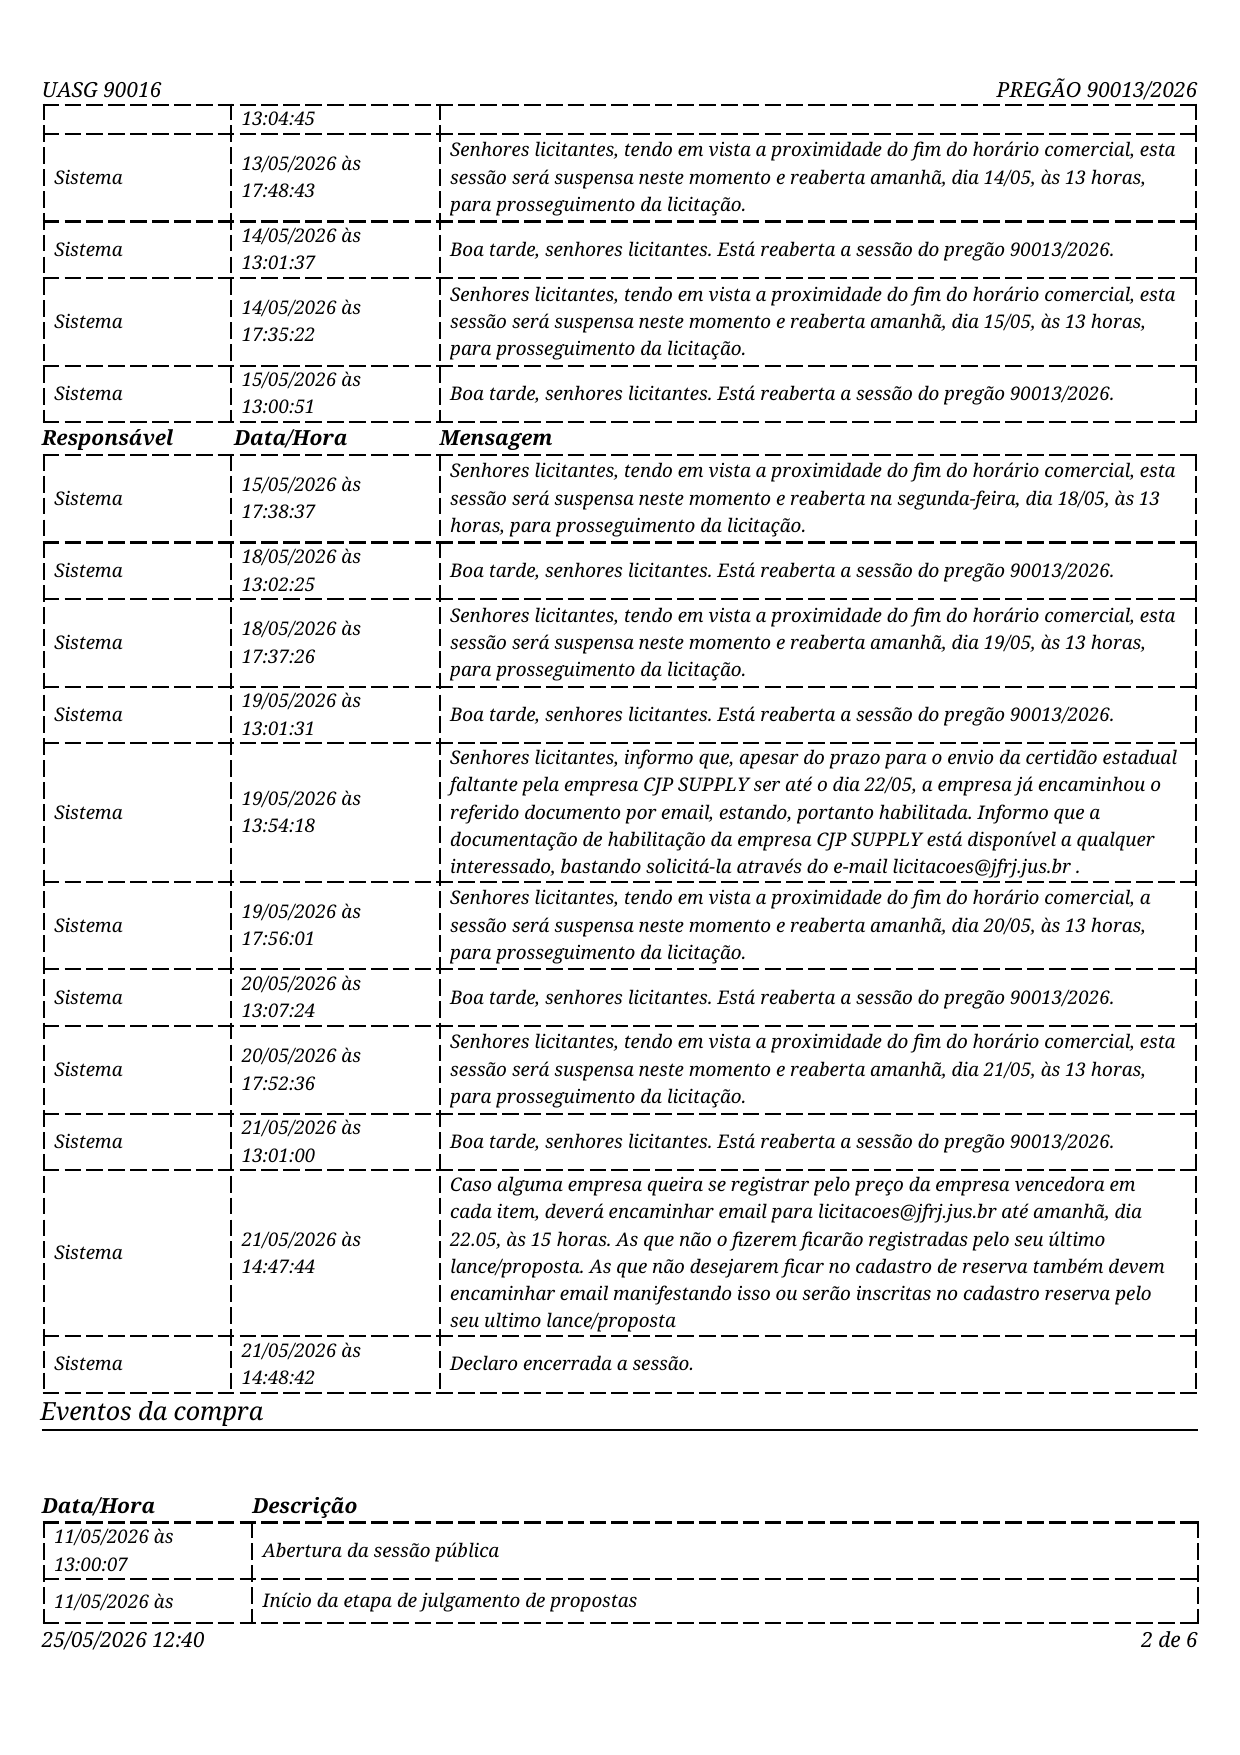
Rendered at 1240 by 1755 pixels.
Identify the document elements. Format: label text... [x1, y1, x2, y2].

table_cell Sistema [44, 598, 231, 686]
table_header Abertura da sessão pública [252, 1521, 1198, 1578]
table_cell Senhores licitantes, informo que, apesar do prazo para o envio da certidão estadual faltante pela empresa CJP SUPPLY ser até o dia 22/05, a empresa já encaminhou o referido documento por email, estando, portanto habilitada. Informo que a documentação de habilitação da empresa CJP SUPPLY está disponível a qualquer interessado, bastando solicitá-la através do e-mail licitacoes@jfrj.jus.br . [440, 742, 1196, 881]
table_cell 20/05/2026 às 17:52:36 [231, 1025, 439, 1112]
table_cell 13:04:45 [231, 104, 439, 133]
table_cell Boa tarde, senhores licitantes. Está reaberta a sessão do pregão 90013/2026. [440, 541, 1196, 598]
table_cell Senhores licitantes, tendo em vista a proximidade do fim do horário comercial, esta sessão será suspensa neste momento e reaberta amanhã, dia 14/05, às 13 horas, para prosseguimento da licitação. [440, 133, 1196, 220]
table_cell Senhores licitantes, tendo em vista a proximidade do fim do horário comercial, esta sessão será suspensa neste momento e reaberta amanhã, dia 21/05, às 13 horas, para prosseguimento da licitação. [440, 1025, 1196, 1112]
table_cell Senhores licitantes, tendo em vista a proximidade do fim do horário comercial, a sessão será suspensa neste momento e reaberta amanhã, dia 20/05, às 13 horas, para prosseguimento da licitação. [440, 881, 1196, 968]
table_cell 20/05/2026 às 13:07:24 [231, 968, 439, 1025]
text Eventos da compra [40, 1394, 1200, 1428]
table_cell Sistema [44, 1025, 231, 1112]
table_cell 19/05/2026 às 13:54:18 [231, 742, 439, 881]
table_header 15/05/2026 às 17:38:37 [231, 454, 439, 541]
table_header 11/05/2026 às 13:00:07 [44, 1521, 252, 1578]
table_cell Sistema [44, 1335, 231, 1392]
table_cell Sistema [44, 365, 231, 421]
table_cell Início da etapa de julgamento de propostas [252, 1578, 1198, 1622]
table_cell 11/05/2026 às [44, 1578, 252, 1622]
table_header Sistema [44, 454, 231, 541]
table_cell 14/05/2026 às 17:35:22 [231, 277, 439, 364]
table_cell Declaro encerrada a sessão. [440, 1335, 1196, 1392]
table_cell 13/05/2026 às 17:48:43 [231, 133, 439, 220]
table_cell Sistema [44, 742, 231, 881]
table_cell Boa tarde, senhores licitantes. Está reaberta a sessão do pregão 90013/2026. [440, 968, 1196, 1025]
table_cell 18/05/2026 às 13:02:25 [231, 541, 439, 598]
table_cell 19/05/2026 às 17:56:01 [231, 881, 439, 968]
table_cell 21/05/2026 às 14:47:44 [231, 1169, 439, 1335]
table_cell Senhores licitantes, tendo em vista a proximidade do fim do horário comercial, esta sessão será suspensa neste momento e reaberta amanhã, dia 19/05, às 13 horas, para prosseguimento da licitação. [440, 598, 1196, 686]
table_cell 21/05/2026 às 13:01:00 [231, 1113, 439, 1169]
table_cell [44, 104, 231, 133]
table_cell Sistema [44, 1169, 231, 1335]
text Responsável Data/Hora Mensagem [42, 423, 1200, 452]
table_cell Sistema [44, 220, 231, 277]
table_cell Sistema [44, 541, 231, 598]
table_cell [440, 104, 1196, 133]
table_cell 14/05/2026 às 13:01:37 [231, 220, 439, 277]
table_header Senhores licitantes, tendo em vista a proximidade do fim do horário comercial, esta sessão será suspensa neste momento e reaberta na segunda-feira, dia 18/05, às 13 horas, para prosseguimento da licitação. [440, 454, 1196, 541]
table_cell Boa tarde, senhores licitantes. Está reaberta a sessão do pregão 90013/2026. [440, 686, 1196, 742]
text Data/Hora Descrição [42, 1491, 1200, 1519]
table_cell Boa tarde, senhores licitantes. Está reaberta a sessão do pregão 90013/2026. [440, 365, 1196, 421]
table_cell 18/05/2026 às 17:37:26 [231, 598, 439, 686]
table_cell 19/05/2026 às 13:01:31 [231, 686, 439, 742]
table_cell Sistema [44, 968, 231, 1025]
table_cell Senhores licitantes, tendo em vista a proximidade do fim do horário comercial, esta sessão será suspensa neste momento e reaberta amanhã, dia 15/05, às 13 horas, para prosseguimento da licitação. [440, 277, 1196, 364]
table_cell Sistema [44, 1113, 231, 1169]
table_cell Boa tarde, senhores licitantes. Está reaberta a sessão do pregão 90013/2026. [440, 1113, 1196, 1169]
table_cell Sistema [44, 686, 231, 742]
table_cell Caso alguma empresa queira se registrar pelo preço da empresa vencedora em cada item, deverá encaminhar email para licitacoes@jfrj.jus.br até amanhã, dia 22.05, às 15 horas. As que não o fizerem ficarão registradas pelo seu último lance/proposta. As que não desejarem ficar no cadastro de reserva também devem encaminhar email manifestando isso ou serão inscritas no cadastro reserva pelo seu ultimo lance/proposta [440, 1169, 1196, 1335]
table_cell Boa tarde, senhores licitantes. Está reaberta a sessão do pregão 90013/2026. [440, 220, 1196, 277]
table_cell Sistema [44, 881, 231, 968]
table_cell Sistema [44, 277, 231, 364]
table_cell 21/05/2026 às 14:48:42 [231, 1335, 439, 1392]
table_cell Sistema [44, 133, 231, 220]
table_cell 15/05/2026 às 13:00:51 [231, 365, 439, 421]
